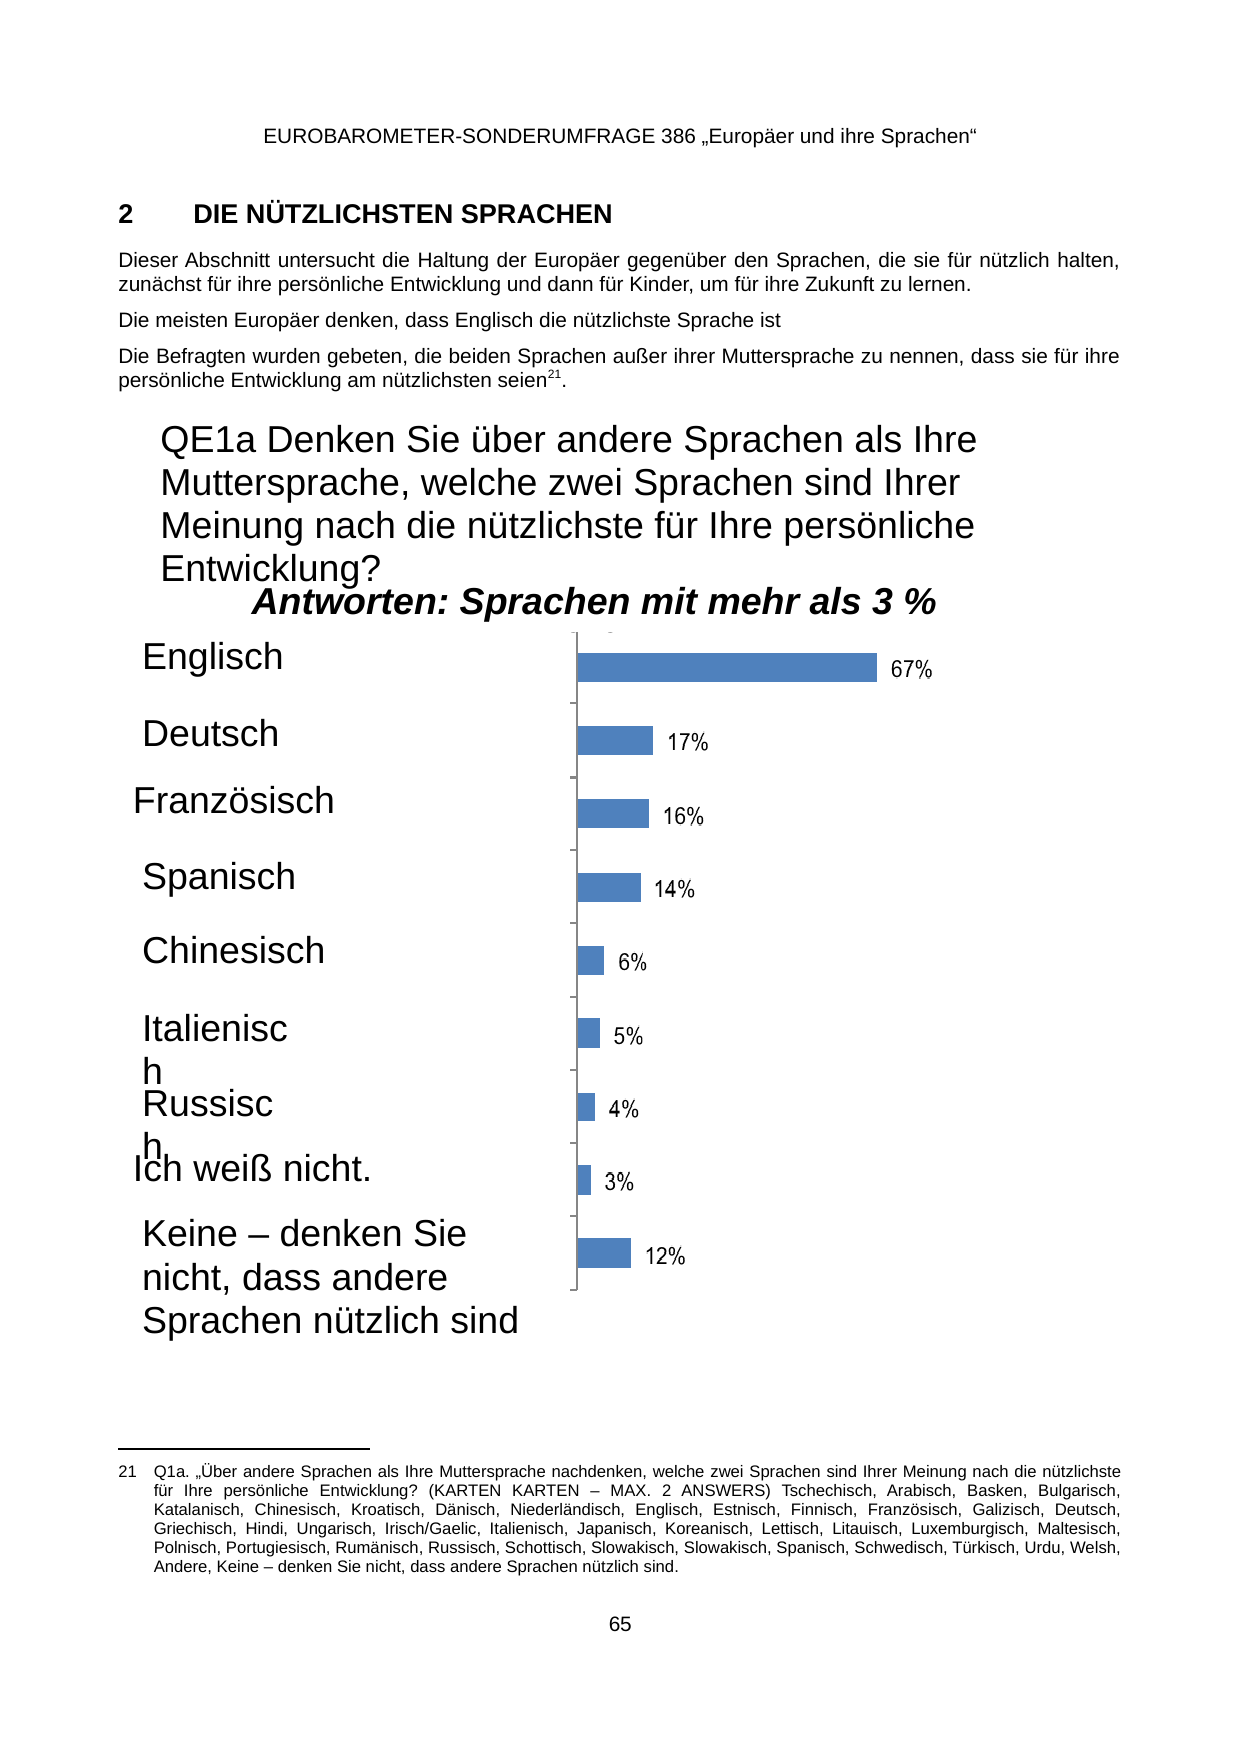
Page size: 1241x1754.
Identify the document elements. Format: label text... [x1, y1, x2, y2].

text Dieser Abschnitt untersucht die Haltung der Europäer gegenüber den Sprachen, die sie für nützlich halten, zunächst für ihre persönliche Entwicklung und dann für Kinder, um für ihre Zukunft zu lernen. [118, 248, 1122, 296]
text Q1a. „Über andere Sprachen als Ihre Muttersprache nachdenken, welche zwei Sprachen sind Ihrer Meinung nach die nützlichste für Ihre persönliche Entwicklung? (KARTEN KARTEN – MAX. 2 ANSWERS) Tschechisch, Arabisch, Basken, Bulgarisch, Katalanisch, Chinesisch, Kroatisch, Dänisch, Niederländisch, Englisch, Estnisch, Finnisch, Französisch, Galizisch, Deutsch, Griechisch, Hindi, Ungarisch, Irisch/Gaelic, Italienisch, Japanisch, Koreanisch, Lettisch, Litauisch, Luxemburgisch, Maltesisch, Polnisch, Portugiesisch, Rumänisch, Russisch, Schottisch, Slowakisch, Slowakisch, Spanisch, Schwedisch, Türkisch, Urdu, Welsh, Andere, Keine – denken Sie nicht, dass andere Sprachen nützlich sind. [118, 1461, 1122, 1576]
picture [567, 632, 947, 1300]
text Die meisten Europäer denken, dass Englisch die nützlichste Sprache ist [118, 308, 1122, 332]
subtitle DIE NÜTZLICHSTEN SPRACHEN [118, 198, 1122, 229]
text Die Befragten wurden gebeten, die beiden Sprachen außer ihrer Muttersprache zu nennen, dass sie für ihre persönliche Entwicklung am nützlichsten seien. [118, 344, 1122, 392]
